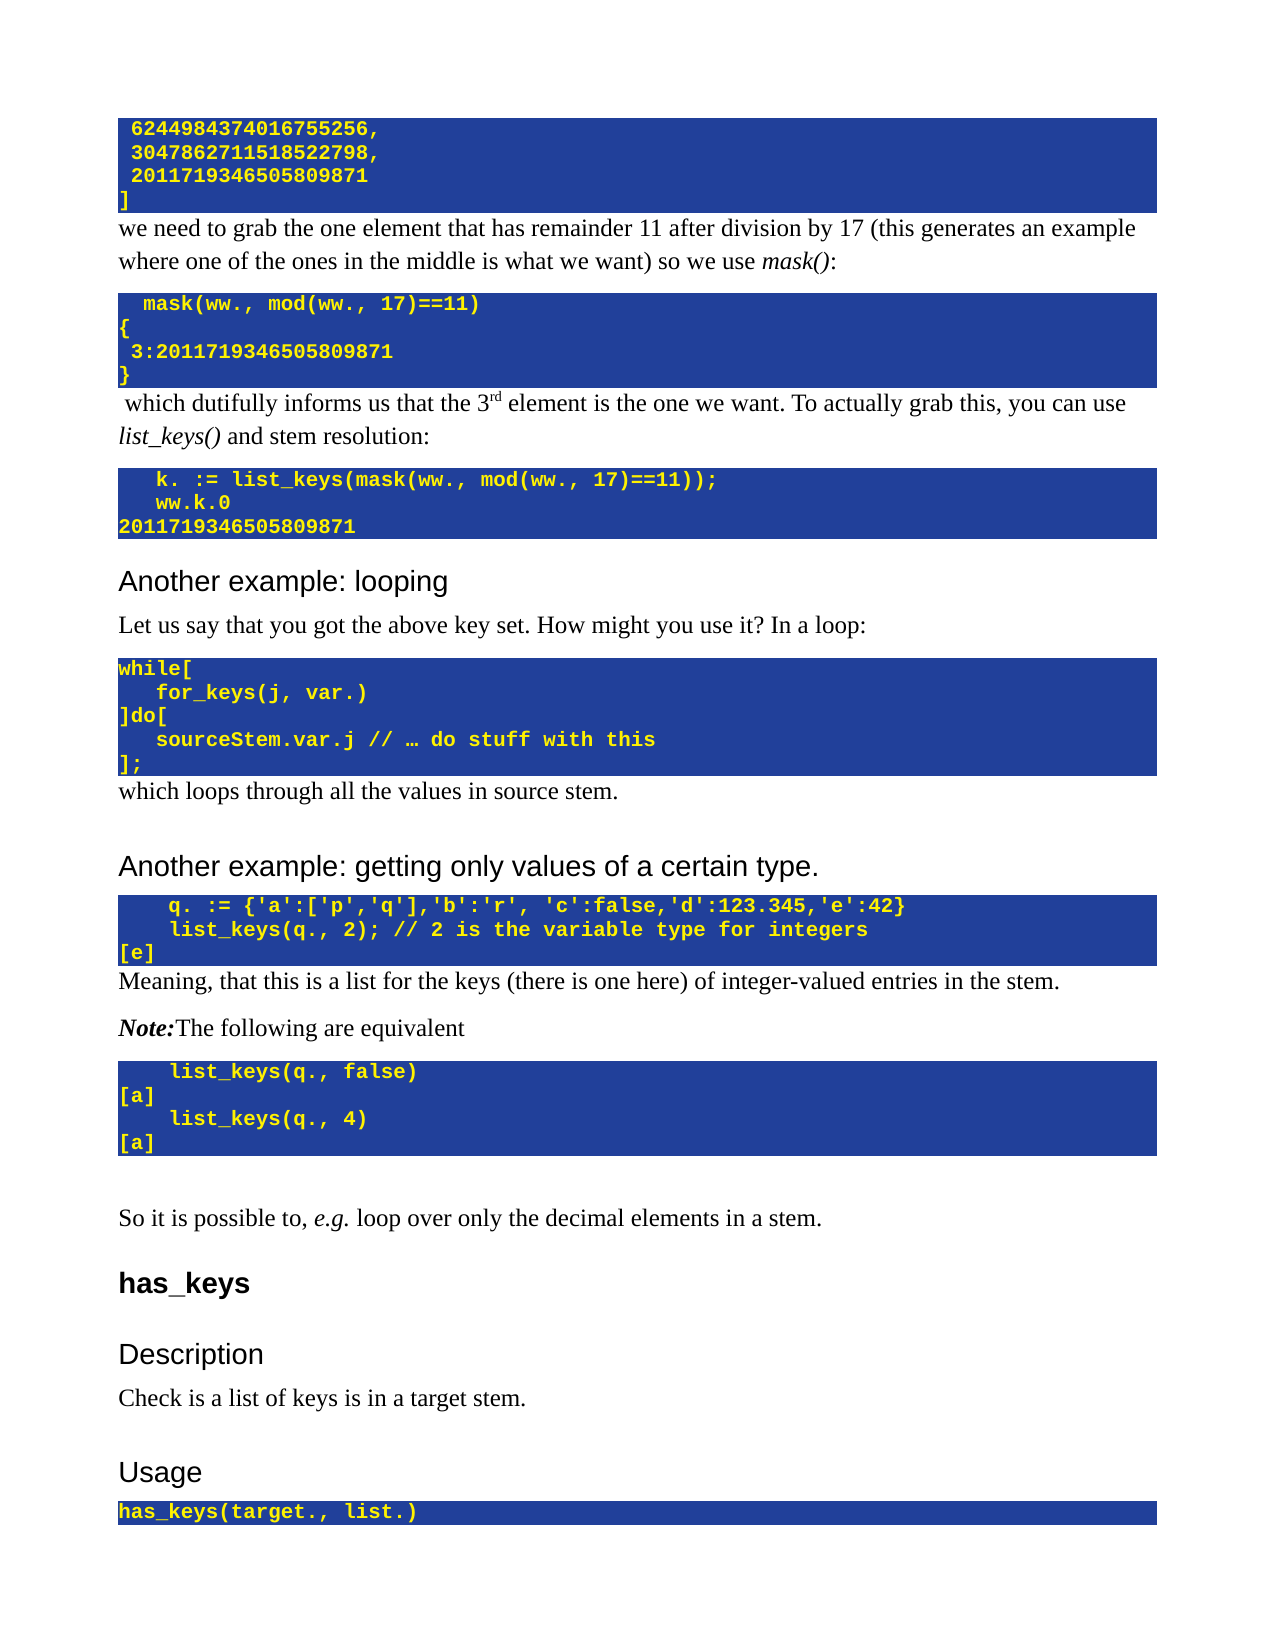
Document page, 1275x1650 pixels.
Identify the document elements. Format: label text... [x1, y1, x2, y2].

text k. := list_keys(mask(ww., mod(ww., 17)==11)); [118, 468, 1157, 492]
text 3047862711518522798, [118, 142, 1157, 165]
text [e] [118, 942, 1157, 966]
text we need to grab the one element that has remainder 11 after division by 17 (this generates an example where one of the ones in the middle is what we want) so we use mask(): [118, 213, 1157, 274]
subtitle Another example: getting only values of a certain type. [118, 849, 1157, 882]
text 3:2011719346505809871 [118, 341, 1157, 364]
text 6244984374016755256, [118, 118, 1157, 142]
text which loops through all the values in source stem. [118, 776, 1157, 805]
text mask(ww., mod(ww., 17)==11) [118, 293, 1157, 317]
text which dutifully informs us that the 3rd element is the one we want. To actually grab this, you can use list_keys() and stem resolution: [118, 388, 1157, 450]
subtitle Another example: looping [118, 564, 1157, 598]
text has_keys(target., list.) [118, 1501, 1157, 1525]
text Meaning, that this is a list for the keys (there is one here) of integer-valued entries in the stem. [118, 966, 1157, 995]
text [a] [118, 1085, 1157, 1108]
text [a] [118, 1132, 1157, 1156]
subtitle Description [118, 1337, 1157, 1370]
text list_keys(q., 4) [118, 1108, 1157, 1132]
text 2011719346505809871 [118, 516, 1157, 539]
text ] [118, 189, 1157, 213]
text q. := {'a':['p','q'],'b':'r', 'c':false,'d':123.345,'e':42} [118, 895, 1157, 919]
text sourceStem.var.j // … do stuff with this [118, 729, 1157, 753]
text Note:The following are equivalent [118, 1013, 1157, 1042]
text list_keys(q., false) [118, 1061, 1157, 1085]
text 2011719346505809871 [118, 165, 1157, 189]
text { [118, 317, 1157, 341]
text ww.k.0 [118, 492, 1157, 516]
text list_keys(q., 2); // 2 is the variable type for integers [118, 919, 1157, 942]
text So it is possible to, e.g. loop over only the decimal elements in a stem. [118, 1203, 1157, 1232]
text Let us say that you got the above key set. How might you use it? In a loop: [118, 611, 1157, 639]
text ]; [118, 753, 1157, 776]
text for_keys(j, var.) [118, 682, 1157, 705]
subtitle has_keys [118, 1266, 1157, 1299]
text while[ [118, 658, 1157, 682]
text ]do[ [118, 705, 1157, 729]
subtitle Usage [118, 1455, 1157, 1489]
text } [118, 364, 1157, 388]
text Check is a list of keys is in a target stem. [118, 1383, 1157, 1412]
